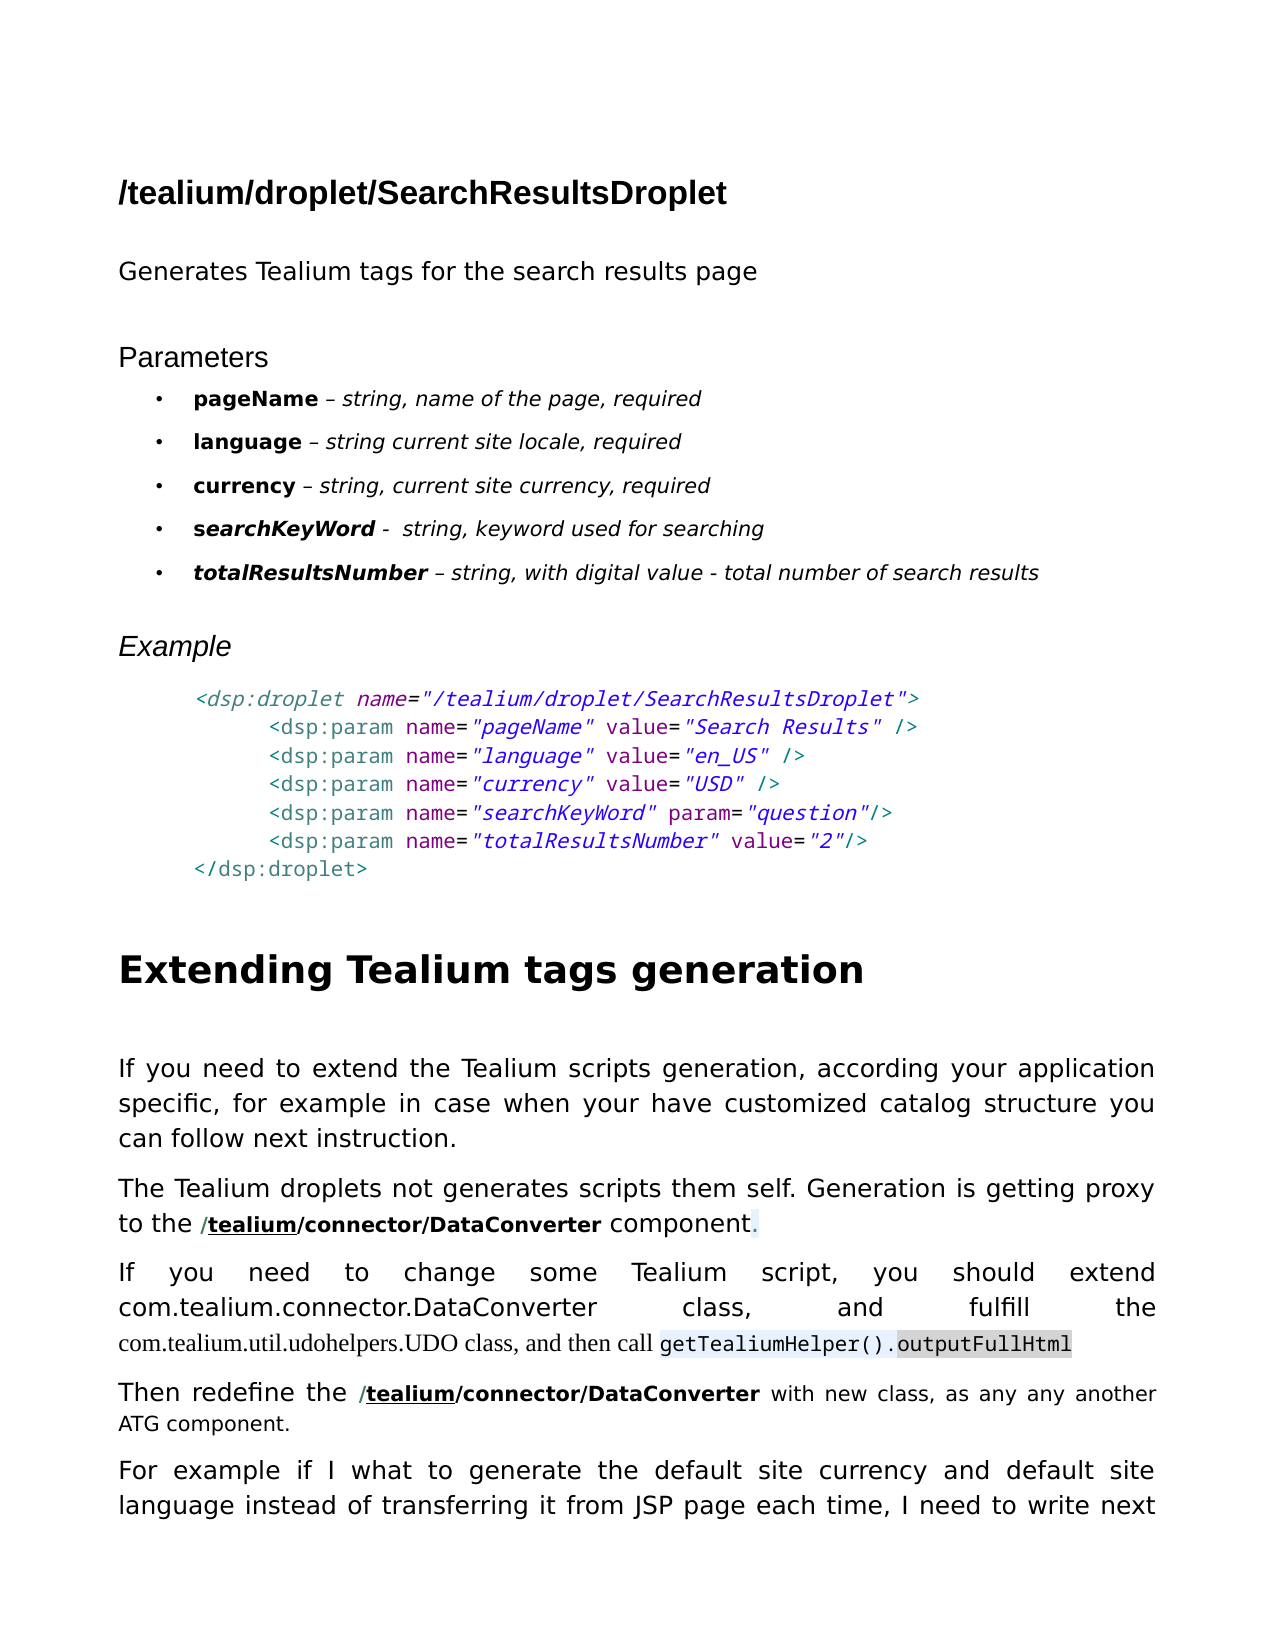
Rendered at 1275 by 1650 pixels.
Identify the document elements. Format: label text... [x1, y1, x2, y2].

text </dsp:droplet> [118, 854, 1157, 883]
list currency – string, current site currency, required [156, 474, 1157, 498]
text <dsp:param name="language" value="en_US" /> [118, 741, 1157, 769]
text The Tealium droplets not generates scripts them self. Generation is getting proxy to the /tealium/connector/DataConverter component. [118, 1174, 1157, 1238]
text <dsp:param name="pageName" value="Search Results" /> [118, 712, 1157, 741]
list language – string current site locale, required [156, 430, 1157, 454]
list pageName – string, name of the page, required [156, 387, 1157, 411]
text If you need to extend the Tealium scripts generation, according your application specific, for example in case when your have customized catalog structure you can follow next instruction. [118, 1054, 1157, 1153]
text <dsp:param name="totalResultsNumber" value="2"/> [118, 826, 1157, 854]
subtitle Parameters [118, 341, 1157, 374]
text <dsp:param name="searchKeyWord" param="question"/> [118, 798, 1157, 826]
text Then redefine the /tealium/connector/DataConverter with new class, as any any another ATG component. [118, 1378, 1157, 1437]
list totalResultsNumber – string, with digital value - total number of search results [156, 561, 1157, 585]
text For example if I what to generate the default site currency and default site language instead of transferring it from JSP page each time, I need to write next [118, 1456, 1157, 1520]
subtitle /tealium/droplet/SearchResultsDroplet [118, 172, 1157, 211]
text If you need to change some Tealium script, you should extend com.tealium.connector.DataConverter class, and fulfill the com.tealium.util.udohelpers.UDO class, and then call getTealiumHelper().outputFullHtml [118, 1258, 1157, 1358]
text Example [118, 629, 1157, 663]
text <dsp:droplet name="/tealium/droplet/SearchResultsDroplet"> [118, 684, 1157, 712]
list searchKeyWord - string, keyword used for searching [156, 517, 1157, 542]
text Generates Tealium tags for the search results page [118, 257, 1157, 286]
subtitle Extending Tealium tags generation [118, 948, 1157, 992]
text <dsp:param name="currency" value="USD" /> [118, 769, 1157, 798]
